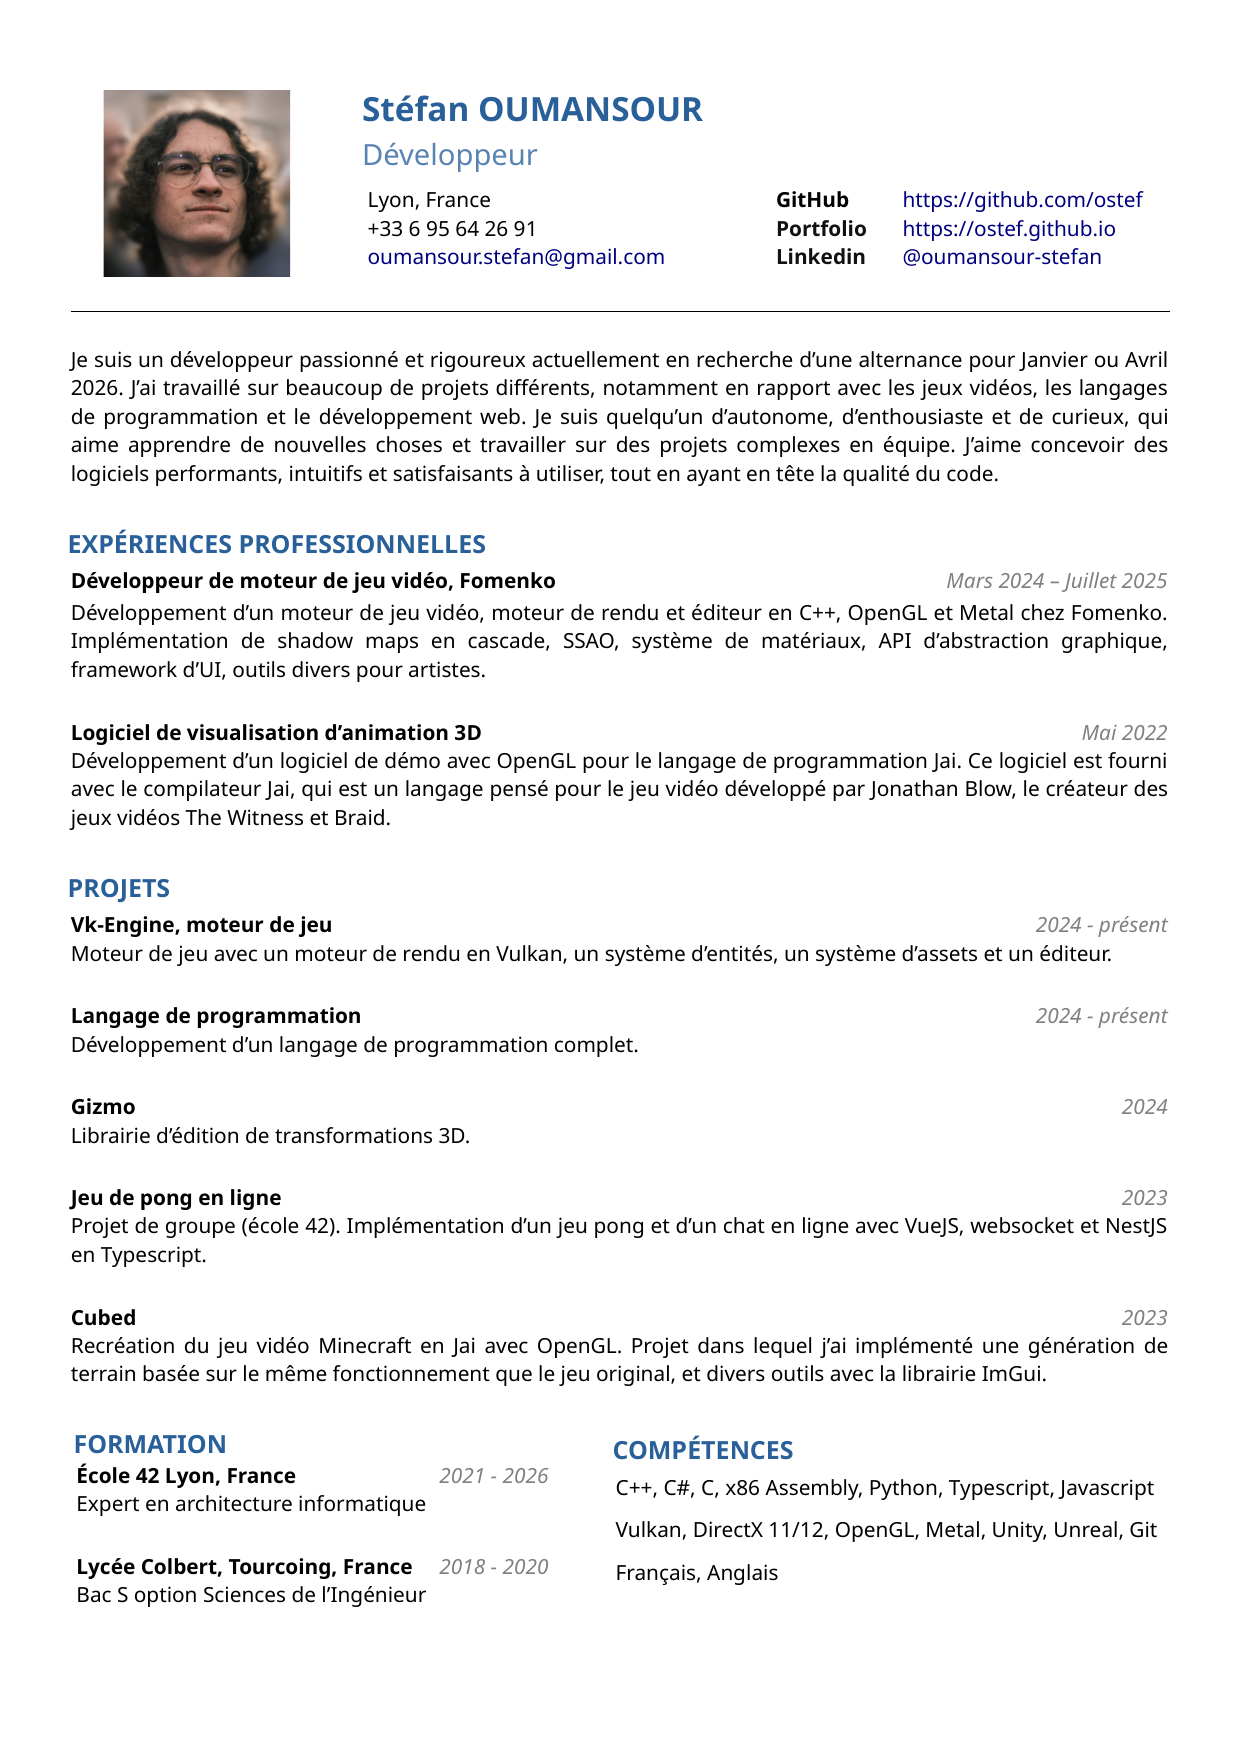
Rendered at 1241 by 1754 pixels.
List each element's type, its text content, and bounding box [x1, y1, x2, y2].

table_header Logiciel de visualisation d’animation 3D [71, 718, 815, 746]
table_header Mars 2024 – Juillet 2025 [815, 566, 1170, 598]
table_header 2018 - 2020 [434, 1552, 604, 1580]
table_header COMPÉTENCES C++, C#, C, x86 Assembly, Python, Typescript, Javascript Vulkan, DirectX 11/12, OpenGL, Metal, Unity, Unreal, Git Français, Anglais [610, 1388, 1170, 1637]
table_header Vk-Engine, moteur de jeu [71, 910, 815, 939]
table_header FORMATION Expert en architecture informatique Bac S option Sciences de l’Ingénieur [71, 1388, 610, 1637]
table_header https://github.com/ostef https://ostef.github.io @oumansour-stefan [897, 180, 1163, 276]
table_header École 42 Lyon, France [76, 1461, 434, 1489]
text Développement d’un moteur de jeu vidéo, moteur de rendu et éditeur en C++, OpenGL et Metal chez Fomenko. Implémentation de shadow maps en cascade, SSAO, système de matériaux, API d’abstraction graphique, framework d’UI, outils divers pour artistes. [71, 598, 1170, 683]
table_header Développeur de moteur de jeu vidéo, Fomenko [71, 566, 815, 598]
table_header Jeu de pong en ligne [71, 1183, 815, 1212]
table_header 2024 - présent [815, 1001, 1170, 1030]
subtitle EXPÉRIENCES PROFESSIONNELLES [67, 526, 1170, 560]
subtitle PROJETS [67, 870, 1170, 904]
text Je suis un développeur passionné et rigoureux actuellement en recherche d’une alternance pour Janvier ou Avril 2026. J’ai travaillé sur beaucoup de projets différents, notamment en rapport avec les jeux vidéos, les langages de programmation et le développement web. Je suis quelqu’un d’autonome, d’enthousiaste et de curieux, qui aime apprendre de nouvelles choses et travailler sur des projets complexes en équipe. J’aime concevoir des logiciels performants, intuitifs et satisfaisants à utiliser, tout en ayant en tête la qualité du code. [71, 345, 1170, 487]
table_header Stéfan OUMANSOUR Développeur [356, 71, 1170, 311]
table_header Mai 2022 [815, 718, 1170, 746]
table_header 2023 [815, 1183, 1170, 1212]
text Moteur de jeu avec un moteur de rendu en Vulkan, un système d’entités, un système d’assets et un éditeur. [71, 939, 1170, 967]
picture [103, 90, 290, 277]
table_header Lyon, France +33 6 95 64 26 91 oumansour.stefan@gmail.com [362, 180, 770, 276]
table_header 2024 - présent [815, 910, 1170, 939]
table_header Cubed [71, 1303, 815, 1331]
table_header [71, 71, 356, 311]
table_header 2024 [815, 1092, 1170, 1121]
table_header Langage de programmation [71, 1001, 815, 1030]
text Projet de groupe (école 42). Implémentation d’un jeu pong et d’un chat en ligne avec VueJS, websocket et NestJS en Typescript. [71, 1212, 1170, 1268]
text Développement d’un langage de programmation complet. [71, 1030, 1170, 1058]
text Librairie d’édition de transformations 3D. [71, 1121, 1170, 1149]
table_header Lycée Colbert, Tourcoing, France [76, 1552, 434, 1580]
table_header 2023 [815, 1303, 1170, 1331]
table_header 2021 - 2026 [434, 1461, 604, 1489]
text Recréation du jeu vidéo Minecraft en Jai avec OpenGL. Projet dans lequel j’ai implémenté une génération de terrain basée sur le même fonctionnement que le jeu original, et divers outils avec la librairie ImGui. [71, 1331, 1170, 1388]
text Développement d’un logiciel de démo avec OpenGL pour le langage de programmation Jai. Ce logiciel est fourni avec le compilateur Jai, qui est un langage pensé pour le jeu vidéo développé par Jonathan Blow, le créateur des jeux vidéos The Witness et Braid. [71, 746, 1170, 831]
table_header Gizmo [71, 1092, 815, 1121]
table_header GitHub Portfolio Linkedin [770, 180, 897, 276]
